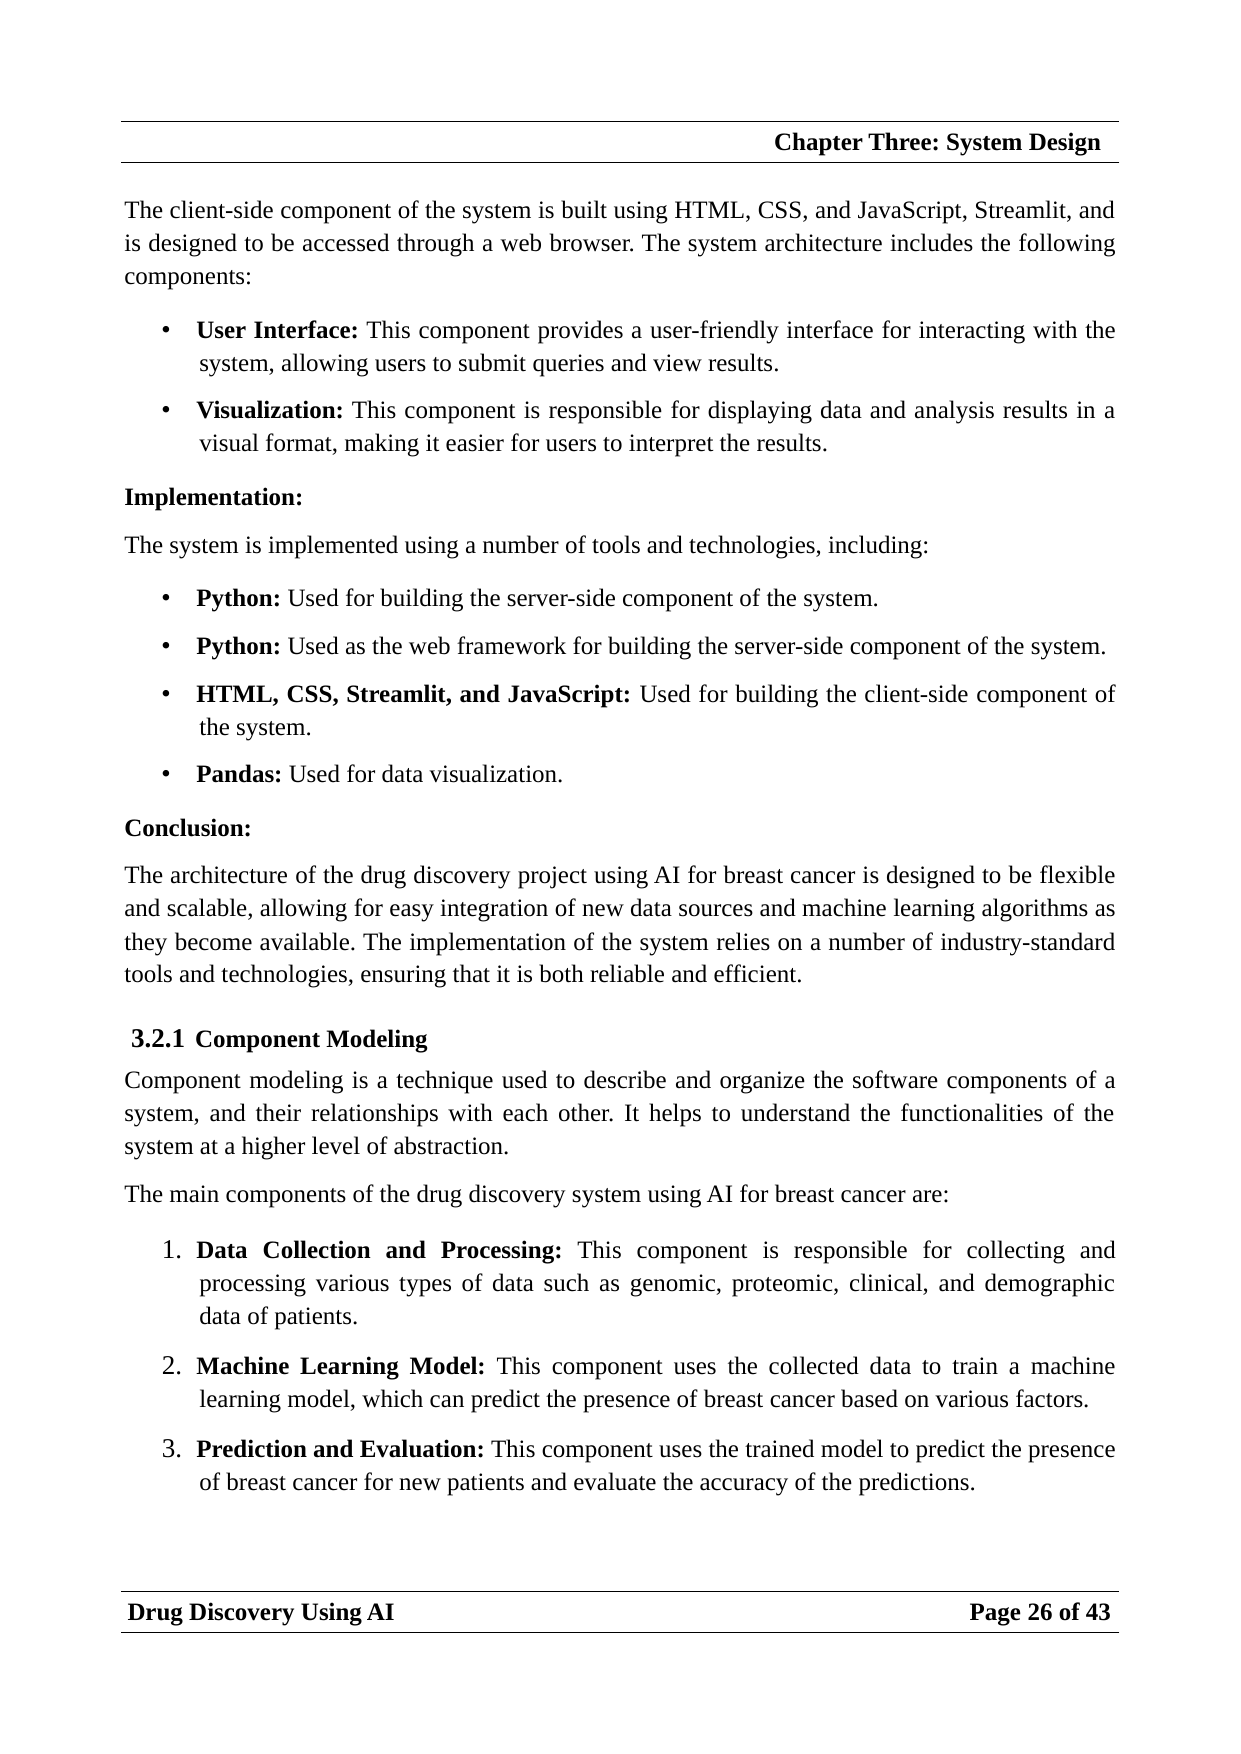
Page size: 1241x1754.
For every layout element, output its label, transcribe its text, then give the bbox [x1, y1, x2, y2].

list Machine Learning Model: This component uses the collected data to train a machine learning model, which can predict the presence of breast cancer based on various factors. [159, 1346, 1119, 1413]
subtitle Component Modeling [121, 1019, 1119, 1053]
text Component modeling is a technique used to describe and organize the software components of a system, and their relationships with each other. It helps to understand the functionalities of the system at a higher level of abstraction. [121, 1062, 1119, 1160]
list User Interface: This component provides a user-friendly interface for interacting with the system, allowing users to submit queries and view results. [159, 312, 1119, 377]
text The client-side component of the system is built using HTML, CSS, and JavaScript, Streamlit, and is designed to be accessed through a web browser. The system architecture includes the following components: [121, 192, 1119, 293]
text The architecture of the drug discovery project using AI for breast cancer is designed to be flexible and scalable, allowing for easy integration of new data sources and machine learning algorithms as they become available. The implementation of the system relies on a number of industry-standard tools and technologies, ensuring that it is both reliable and efficient. [121, 857, 1119, 988]
list Data Collection and Processing: This component is responsible for collecting and processing various types of data such as genomic, proteomic, clinical, and demographic data of patients. [159, 1230, 1119, 1330]
list Pandas: Used for data visualization. [159, 756, 1119, 791]
list Prediction and Evaluation: This component uses the trained model to predict the presence of breast cancer for new patients and evaluate the accuracy of the predictions. [159, 1429, 1119, 1499]
list HTML, CSS, Streamlit, and JavaScript: Used for building the client-side component of the system. [159, 676, 1119, 740]
text Conclusion: [121, 810, 1119, 842]
text The main components of the drug discovery system using AI for breast cancer are: [121, 1176, 1119, 1211]
list Python: Used as the web framework for building the server-side component of the system. [159, 628, 1119, 660]
text Implementation: [121, 479, 1119, 511]
text The system is implemented using a number of tools and technologies, including: [121, 527, 1119, 562]
list Visualization: This component is responsible for displaying data and analysis results in a visual format, making it easier for users to interpret the results. [159, 392, 1119, 460]
list Python: Used for building the server-side component of the system. [159, 580, 1119, 612]
